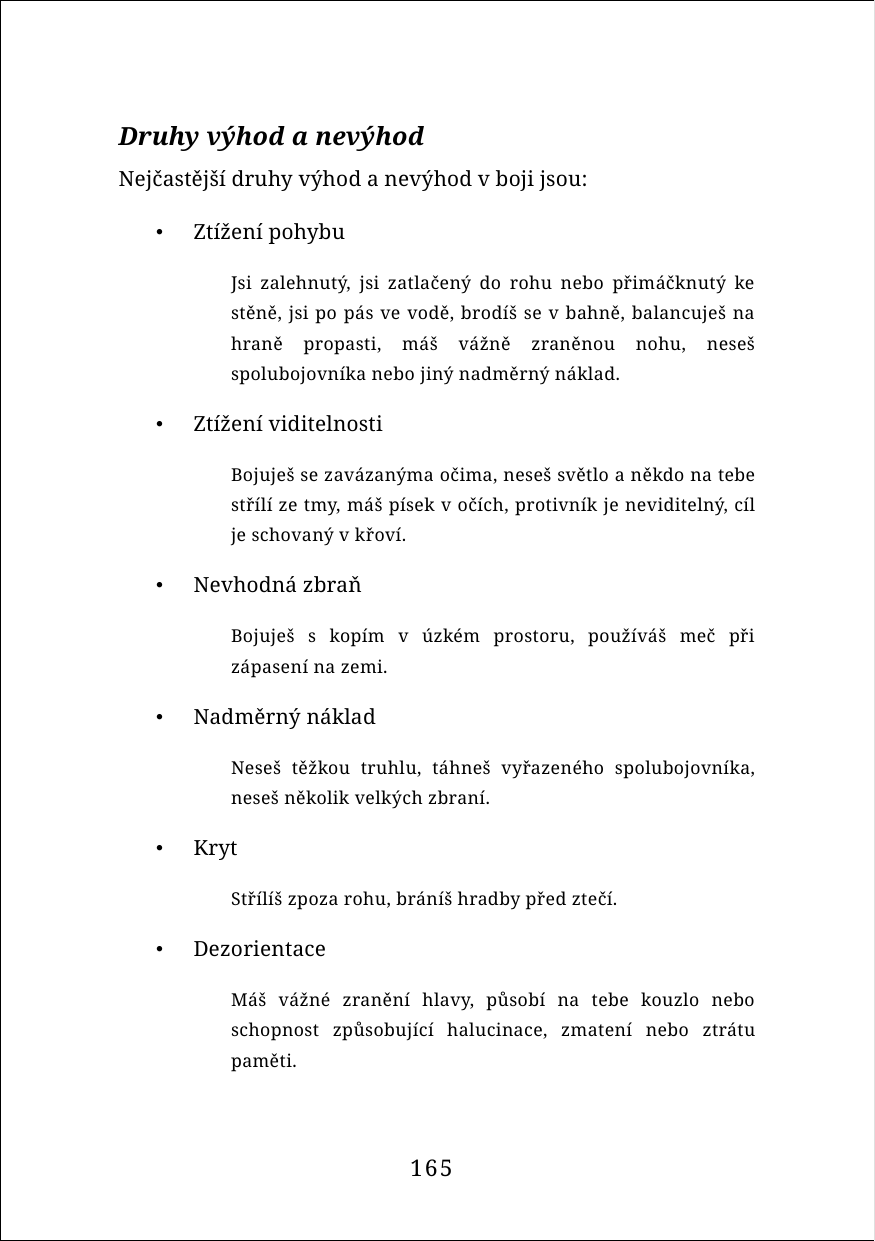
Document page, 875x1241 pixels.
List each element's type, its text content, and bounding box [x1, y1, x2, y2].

list Neseš těžkou truhlu, táhneš vyřazeného spolubojovníka, neseš několik velkých zbraní. [193, 755, 756, 809]
list Nadměrný náklad [156, 702, 756, 730]
list Ztížení viditelnosti [156, 409, 756, 437]
subtitle Druhy výhod a nevýhod [118, 118, 756, 152]
text Nejčastější druhy výhod a nevýhod v boji jsou: [118, 164, 756, 192]
list Ztížení pohybu [156, 217, 756, 246]
list Dezorientace [156, 934, 756, 963]
list Střílíš zpoza rohu, bráníš hradby před ztečí. [193, 887, 756, 911]
list Jsi zalehnutý, jsi zatlačený do rohu nebo přimáčknutý ke stěně, jsi po pás ve vodě, brodíš se v bahně, balancuješ na hraně propasti, máš vážně zraněnou nohu, neseš spolubojovníka nebo jiný nadměrný náklad. [193, 271, 756, 385]
list Bojuješ se zavázanýma očima, neseš světlo a někdo na tebe střílí ze tmy, máš písek v očích, protivník je neviditelný, cíl je schovaný v křoví. [193, 462, 756, 547]
list Nevhodná zbraň [156, 571, 756, 599]
list Bojuješ s kopím v úzkém prostoru, používáš meč při zápasení na zemi. [193, 624, 756, 678]
list Kryt [156, 833, 756, 862]
list Máš vážné zranění hlavy, působí na tebe kouzlo nebo schopnost způsobující halucinace, zmatení nebo ztrátu paměti. [193, 988, 756, 1072]
